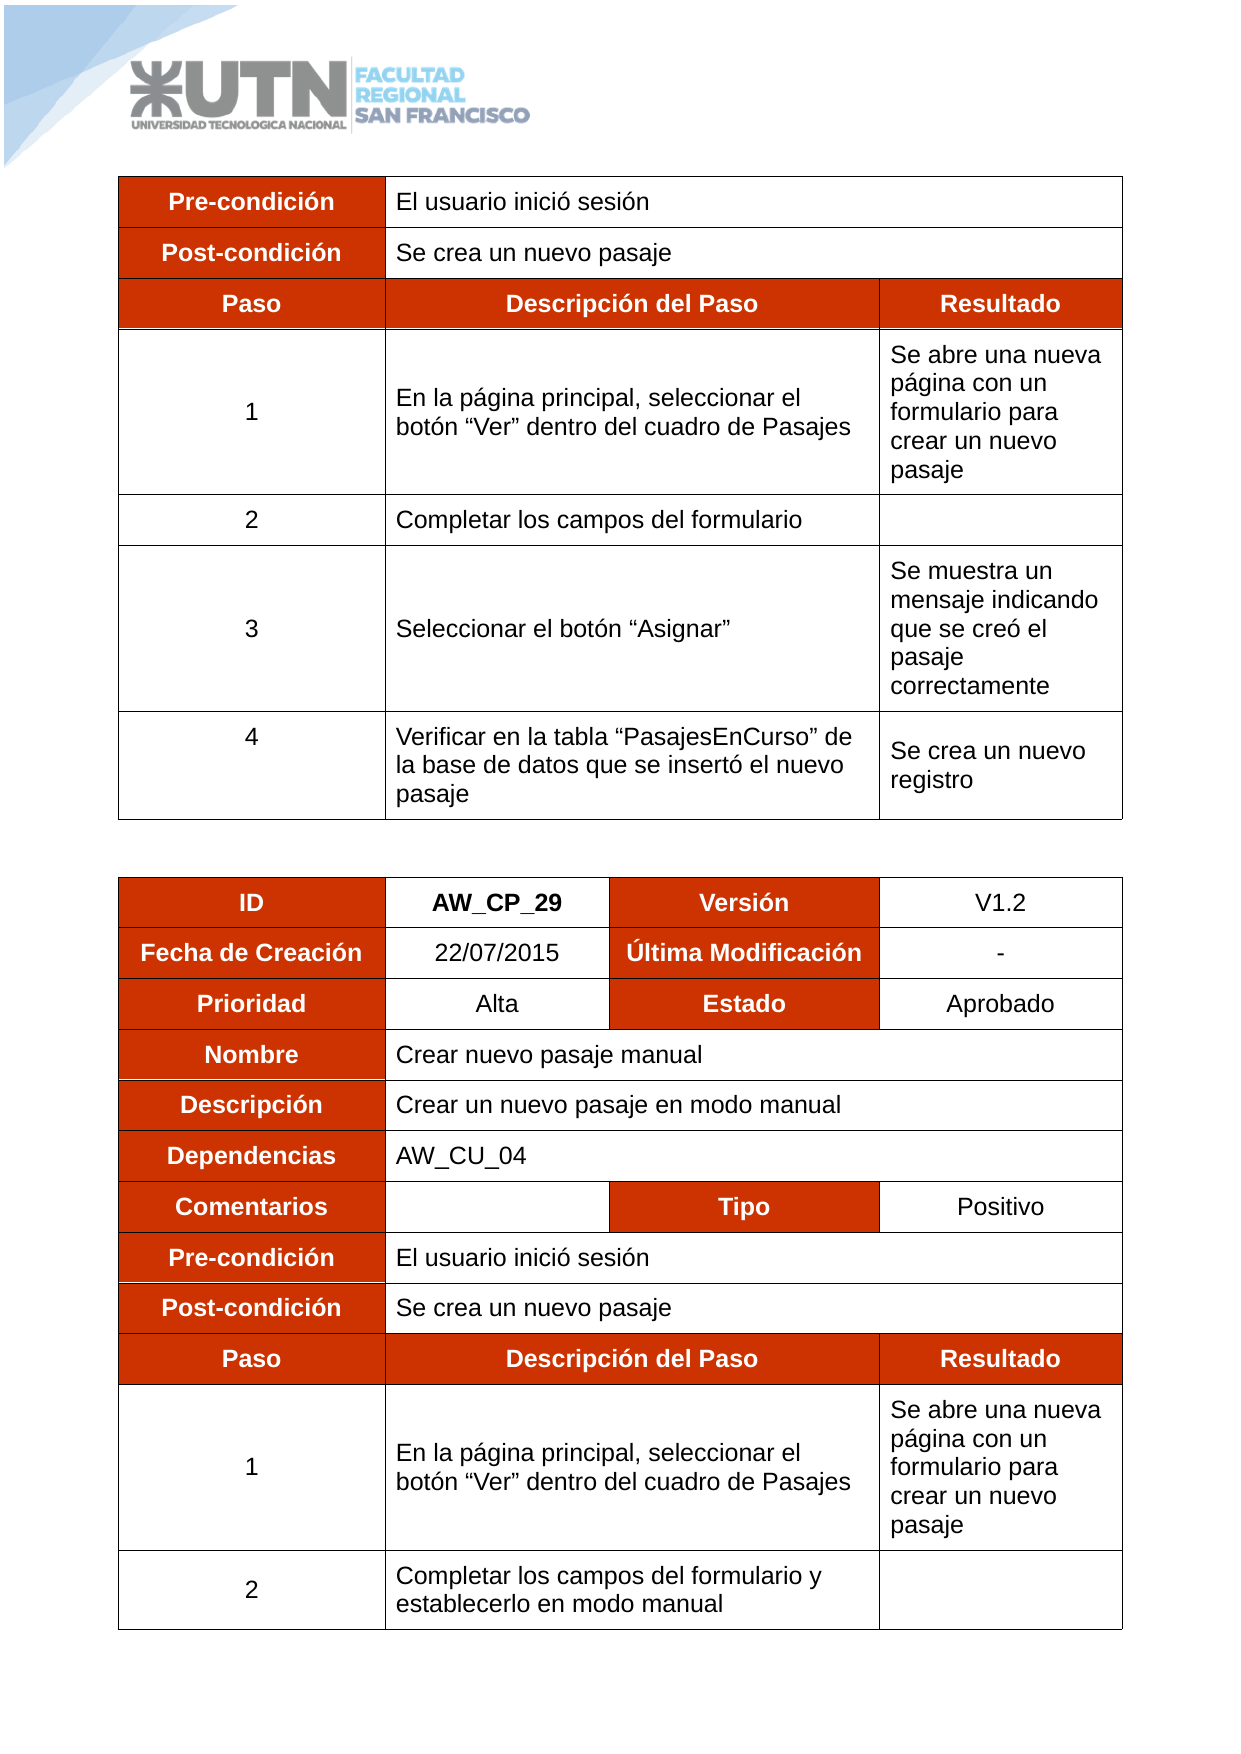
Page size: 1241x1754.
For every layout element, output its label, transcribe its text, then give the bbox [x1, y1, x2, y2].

table_cell AW_CU_04 [386, 1131, 1122, 1181]
table_cell [880, 1551, 1122, 1629]
table_cell En la página principal, seleccionar el botón “Ver” dentro del cuadro de Pasajes [386, 330, 879, 494]
table_cell [386, 1182, 609, 1232]
picture [3, 5, 532, 169]
table_cell 22/07/2015 [386, 928, 609, 978]
table_cell 2 [119, 1551, 385, 1629]
table_cell El usuario inició sesión [386, 177, 1122, 227]
table_cell Descripción del Paso [386, 279, 879, 328]
table_cell Se muestra un mensaje indicando que se creó el pasaje correctamente [880, 546, 1122, 711]
table_cell Pre-condición [119, 1233, 385, 1282]
table_cell Resultado [880, 1334, 1122, 1384]
table_cell Prioridad [119, 979, 385, 1029]
table_cell 2 [119, 495, 385, 545]
table_cell Se abre una nueva página con un formulario para crear un nuevo pasaje [880, 1385, 1122, 1549]
table_cell Se crea un nuevo pasaje [386, 228, 1122, 278]
table_cell Resultado [880, 279, 1122, 328]
table_cell Se crea un nuevo registro [880, 712, 1122, 819]
table_cell - [880, 928, 1122, 978]
table_cell Última Modificación [610, 928, 879, 978]
table_header Versión [610, 878, 879, 927]
table_cell Completar los campos del formulario y establecerlo en modo manual [386, 1551, 879, 1629]
table_cell Paso [119, 279, 385, 328]
table_header AW_CP_29 [386, 878, 609, 927]
table_cell [880, 495, 1122, 545]
table_cell Completar los campos del formulario [386, 495, 879, 545]
table_cell 3 [119, 546, 385, 711]
table_cell Se crea un nuevo pasaje [386, 1284, 1122, 1333]
table_cell En la página principal, seleccionar el botón “Ver” dentro del cuadro de Pasajes [386, 1385, 879, 1549]
table_cell Verificar en la tabla “PasajesEnCurso” de la base de datos que se insertó el nuevo pasaje [386, 712, 879, 819]
table_cell Aprobado [880, 979, 1122, 1029]
table_cell Descripción [119, 1081, 385, 1130]
table_cell 4 [119, 712, 385, 819]
table_cell Post-condición [119, 228, 385, 278]
table_cell 1 [119, 1385, 385, 1549]
table_cell Estado [610, 979, 879, 1029]
table_cell Crear nuevo pasaje manual [386, 1030, 1122, 1079]
table_cell Seleccionar el botón “Asignar” [386, 546, 879, 711]
table_cell Crear un nuevo pasaje en modo manual [386, 1081, 1122, 1130]
table_cell Nombre [119, 1030, 385, 1079]
table_cell Se abre una nueva página con un formulario para crear un nuevo pasaje [880, 330, 1122, 494]
table_cell Post-condición [119, 1284, 385, 1333]
table_cell Tipo [610, 1182, 879, 1232]
table_header V1.2 [880, 878, 1122, 927]
table_cell Alta [386, 979, 609, 1029]
table_cell Pre-condición [119, 177, 385, 227]
table_cell El usuario inició sesión [386, 1233, 1122, 1282]
table_cell Fecha de Creación [119, 928, 385, 978]
table_cell Descripción del Paso [386, 1334, 879, 1384]
table_cell Dependencias [119, 1131, 385, 1181]
table_cell Comentarios [119, 1182, 385, 1232]
table_cell Paso [119, 1334, 385, 1384]
table_cell Positivo [880, 1182, 1122, 1232]
table_header ID [119, 878, 385, 927]
table_cell 1 [119, 330, 385, 494]
